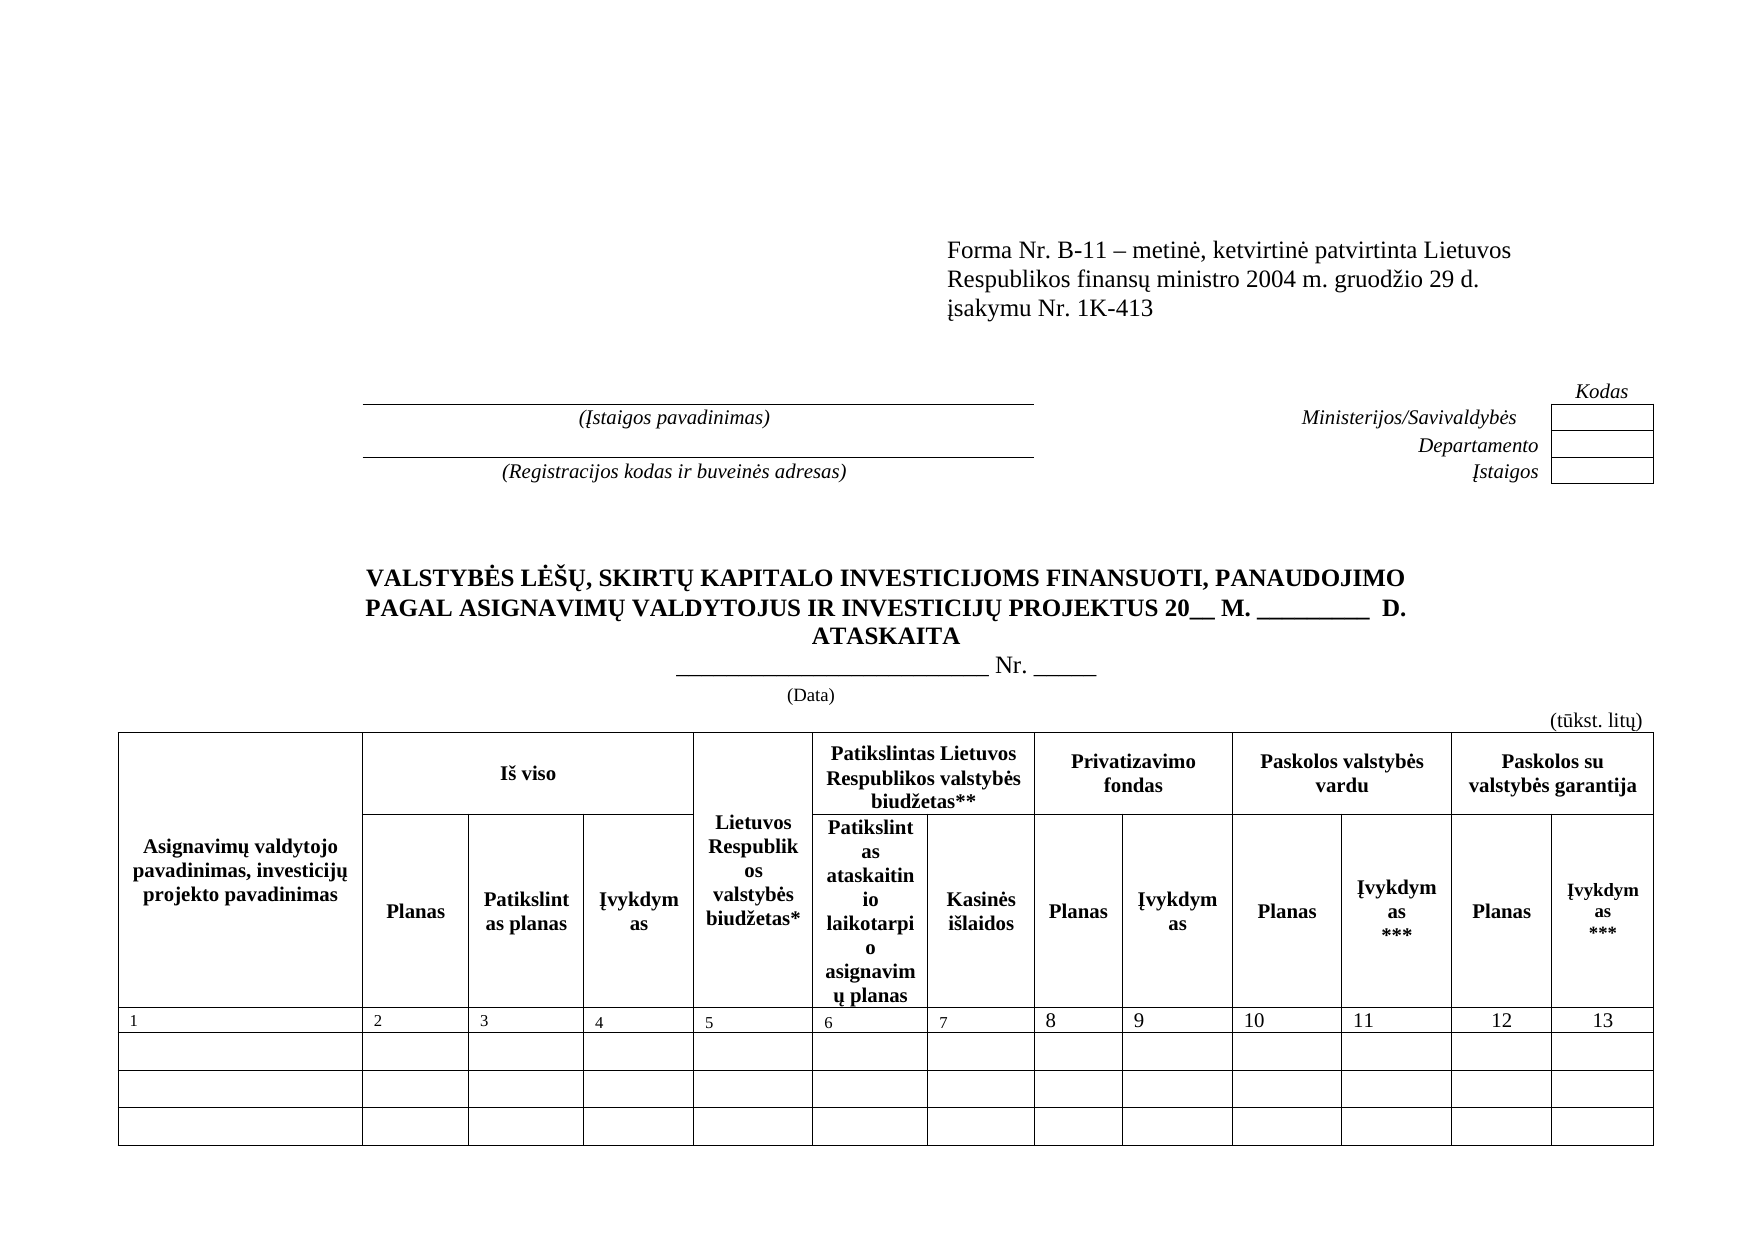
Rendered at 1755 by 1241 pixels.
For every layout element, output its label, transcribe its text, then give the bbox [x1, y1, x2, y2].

table_cell [1452, 536, 1552, 563]
table_cell 13 [1552, 1008, 1653, 1032]
table_cell 2 [363, 1008, 468, 1032]
table_cell (Registracijos kodas ir buveinės adresas) [118, 457, 1232, 483]
table_cell [118, 483, 362, 510]
table_cell [1122, 430, 1232, 457]
table_cell [469, 706, 584, 732]
table_cell _________________________ Nr. _____ [118, 650, 1654, 679]
table_cell [694, 706, 813, 732]
text Forma Nr. B-11 – metinė, ketvirtinė patvirtinta Lietuvos [118, 235, 1636, 264]
table_cell [584, 706, 694, 732]
table_cell [1034, 377, 1122, 403]
table_cell [1452, 483, 1552, 510]
table_cell [363, 536, 469, 563]
table_cell [1122, 679, 1232, 706]
table_cell [1452, 1108, 1551, 1145]
table_header [1122, 350, 1232, 377]
table_cell [363, 430, 469, 457]
table_cell [363, 1108, 468, 1145]
table_cell (Data) [694, 679, 928, 706]
table_cell Planas [1452, 815, 1551, 1007]
table_cell [1342, 679, 1452, 706]
table_cell Asignavimų valdytojo pavadinimas, investicijų projekto pavadinimas [119, 733, 362, 1007]
table_cell [1452, 377, 1552, 403]
table_cell [1342, 706, 1452, 732]
table_header [1034, 350, 1122, 377]
table_cell [1232, 377, 1342, 403]
table_cell [469, 1033, 583, 1070]
table_cell [363, 1071, 468, 1107]
table_cell [813, 536, 928, 563]
table_header [813, 350, 928, 377]
table_header [1452, 350, 1552, 377]
table_cell [1232, 430, 1342, 457]
table_cell [1122, 377, 1232, 403]
table_cell [1232, 706, 1342, 732]
table_cell [1342, 483, 1452, 510]
table_cell 1 [119, 1008, 362, 1032]
table_cell 7 [928, 1008, 1034, 1032]
table_cell [694, 377, 813, 403]
table_cell [119, 1071, 362, 1107]
table_cell [928, 483, 1034, 510]
table_cell [469, 430, 584, 457]
table_cell [1232, 483, 1342, 510]
table_header [118, 350, 362, 377]
table_cell [813, 483, 928, 510]
table_cell [118, 536, 362, 563]
table_header [1552, 350, 1654, 377]
table_cell [1342, 1033, 1451, 1070]
table_cell [1552, 1108, 1653, 1145]
table_cell Patikslintas ataskaitinio laikotarpio asignavimų planas [813, 815, 927, 1007]
table_cell Departamento [1342, 430, 1551, 457]
table_cell VALSTYBĖS LĖŠŲ, SKIRTŲ KAPITALO INVESTICIJOMS FINANSUOTI, PANAUDOJIMO [118, 563, 1654, 593]
table_cell [694, 430, 813, 457]
table_cell [363, 1033, 468, 1070]
table_cell [1452, 706, 1523, 732]
table_cell [694, 1108, 812, 1145]
table_cell [119, 1033, 362, 1070]
table_cell [1452, 679, 1523, 706]
table_cell [1035, 1108, 1122, 1145]
table_cell (tūkst. litų) [1523, 706, 1654, 732]
table_cell [1233, 1071, 1341, 1107]
table_cell 5 [694, 1008, 812, 1032]
table_cell [1122, 483, 1232, 510]
table_cell [694, 1033, 812, 1070]
table_cell PAGAL ASIGNAVIMŲ VALDYTOJUS IR INVESTICIJŲ PROJEKTUS 20__ M. _________ D. ATASKAITA [118, 593, 1654, 650]
table_header [1232, 350, 1342, 377]
table_cell [584, 1071, 693, 1107]
table_cell [584, 430, 694, 457]
table_cell 6 [813, 1008, 927, 1032]
table_cell [1034, 483, 1122, 510]
table_cell Planas [1233, 815, 1341, 1007]
table_cell [1342, 510, 1452, 536]
table_cell [363, 679, 469, 706]
table_cell [928, 1108, 1034, 1145]
table_cell Planas [363, 815, 468, 1007]
table_cell Kasinės išlaidos [928, 815, 1034, 1007]
table_cell [1123, 1033, 1232, 1070]
table_cell [1552, 510, 1654, 536]
table_cell 8 [1035, 1008, 1122, 1032]
table_cell [469, 1071, 583, 1107]
table_header [363, 350, 469, 377]
table_cell [1034, 430, 1122, 457]
table_cell [1233, 1108, 1341, 1145]
table_cell 11 [1342, 1008, 1451, 1032]
table_cell [1232, 510, 1342, 536]
table_cell [1123, 1071, 1232, 1107]
table_cell [813, 1108, 927, 1145]
table_cell [1122, 536, 1232, 563]
table_header [694, 350, 813, 377]
table_cell [363, 483, 469, 510]
table_cell [1232, 457, 1342, 483]
text Respublikos finansų ministro 2004 m. gruodžio 29 d. [118, 264, 1636, 293]
table_cell [1552, 484, 1654, 510]
table_cell 4 [584, 1008, 693, 1032]
table_cell [363, 706, 469, 732]
table_cell (Įstaigos pavadinimas) [118, 404, 1232, 430]
table_cell [928, 706, 1034, 732]
table_cell [694, 1071, 812, 1107]
table_cell [118, 706, 362, 732]
table_cell [928, 1071, 1034, 1107]
table_cell [1122, 706, 1232, 732]
table_cell [119, 1108, 362, 1145]
table_cell [1342, 1108, 1451, 1145]
table_cell [694, 483, 813, 510]
table_cell [1232, 536, 1342, 563]
table_cell [118, 377, 362, 403]
table_cell [813, 430, 928, 457]
table_cell [1452, 1071, 1551, 1107]
table_cell [1035, 1033, 1122, 1070]
table_cell 3 [469, 1008, 583, 1032]
table_header [469, 350, 584, 377]
table_cell Planas [1035, 815, 1122, 1007]
table_cell [813, 706, 928, 732]
table_cell [1342, 1071, 1451, 1107]
table_cell [118, 679, 362, 706]
table_cell 9 [1123, 1008, 1232, 1032]
table_cell Patikslintas Lietuvos Respublikos valstybės biudžetas** [813, 733, 1034, 813]
table_cell [469, 483, 584, 510]
table_cell [469, 679, 584, 706]
table_cell Lietuvos Respublikos valstybės biudžetas* [694, 733, 812, 1007]
table_cell [584, 483, 694, 510]
table_cell [813, 377, 928, 403]
table_cell Įstaigos [1342, 457, 1551, 483]
table_cell Įvykdymas *** [1342, 815, 1451, 1007]
table_cell Patikslintas planas [469, 815, 583, 1007]
table_cell [1552, 1071, 1653, 1107]
table_cell [363, 377, 469, 403]
table_cell [928, 430, 1034, 457]
table_cell [1034, 706, 1122, 732]
table_cell Privatizavimo fondas [1035, 733, 1232, 813]
table_cell Ministerijos/Savivaldybės [1290, 404, 1551, 430]
table_cell [1552, 405, 1653, 430]
table_cell [928, 1033, 1034, 1070]
table_cell [1232, 679, 1342, 706]
table_cell [1035, 1071, 1122, 1107]
table_cell [928, 679, 1034, 706]
table_cell Paskolos su valstybės garantija [1452, 733, 1653, 813]
table_cell [1552, 1033, 1653, 1070]
table_cell [813, 1071, 927, 1107]
text įsakymu Nr. 1K-413 [118, 293, 1636, 322]
table_cell Paskolos valstybės vardu [1233, 733, 1451, 813]
table_cell 10 [1233, 1008, 1341, 1032]
table_cell Iš viso [363, 733, 693, 813]
table_cell [1452, 510, 1552, 536]
table_cell [469, 1108, 583, 1145]
table_cell [1523, 679, 1654, 706]
table_cell [928, 377, 1034, 403]
table_cell [1123, 1108, 1232, 1145]
table_cell [118, 510, 1232, 536]
table_cell [1552, 458, 1653, 483]
table_cell [469, 536, 584, 563]
table_cell 12 [1452, 1008, 1551, 1032]
table_header [1342, 350, 1452, 377]
table_cell [469, 377, 584, 403]
table_header [584, 350, 694, 377]
table_cell [1452, 1033, 1551, 1070]
table_header [928, 350, 1034, 377]
table_cell [584, 536, 694, 563]
table_cell [928, 536, 1034, 563]
table_cell [1342, 377, 1452, 403]
table_cell [584, 377, 694, 403]
table_cell Įvykdymas *** [1552, 815, 1653, 1007]
table_cell [1552, 536, 1654, 563]
table_cell Įvykdymas [584, 815, 693, 1007]
table_cell [1034, 536, 1122, 563]
table_cell [694, 536, 813, 563]
table_cell [1232, 404, 1290, 430]
table_cell Įvykdymas [1123, 815, 1232, 1007]
table_cell [1034, 679, 1122, 706]
table_cell Kodas [1552, 377, 1654, 403]
table_cell [118, 430, 362, 457]
table_cell [584, 679, 694, 706]
table_cell [1342, 536, 1452, 563]
table_cell [584, 1033, 693, 1070]
table_cell [1233, 1033, 1341, 1070]
table_cell [1552, 431, 1653, 457]
table_cell [584, 1108, 693, 1145]
table_cell [813, 1033, 927, 1070]
